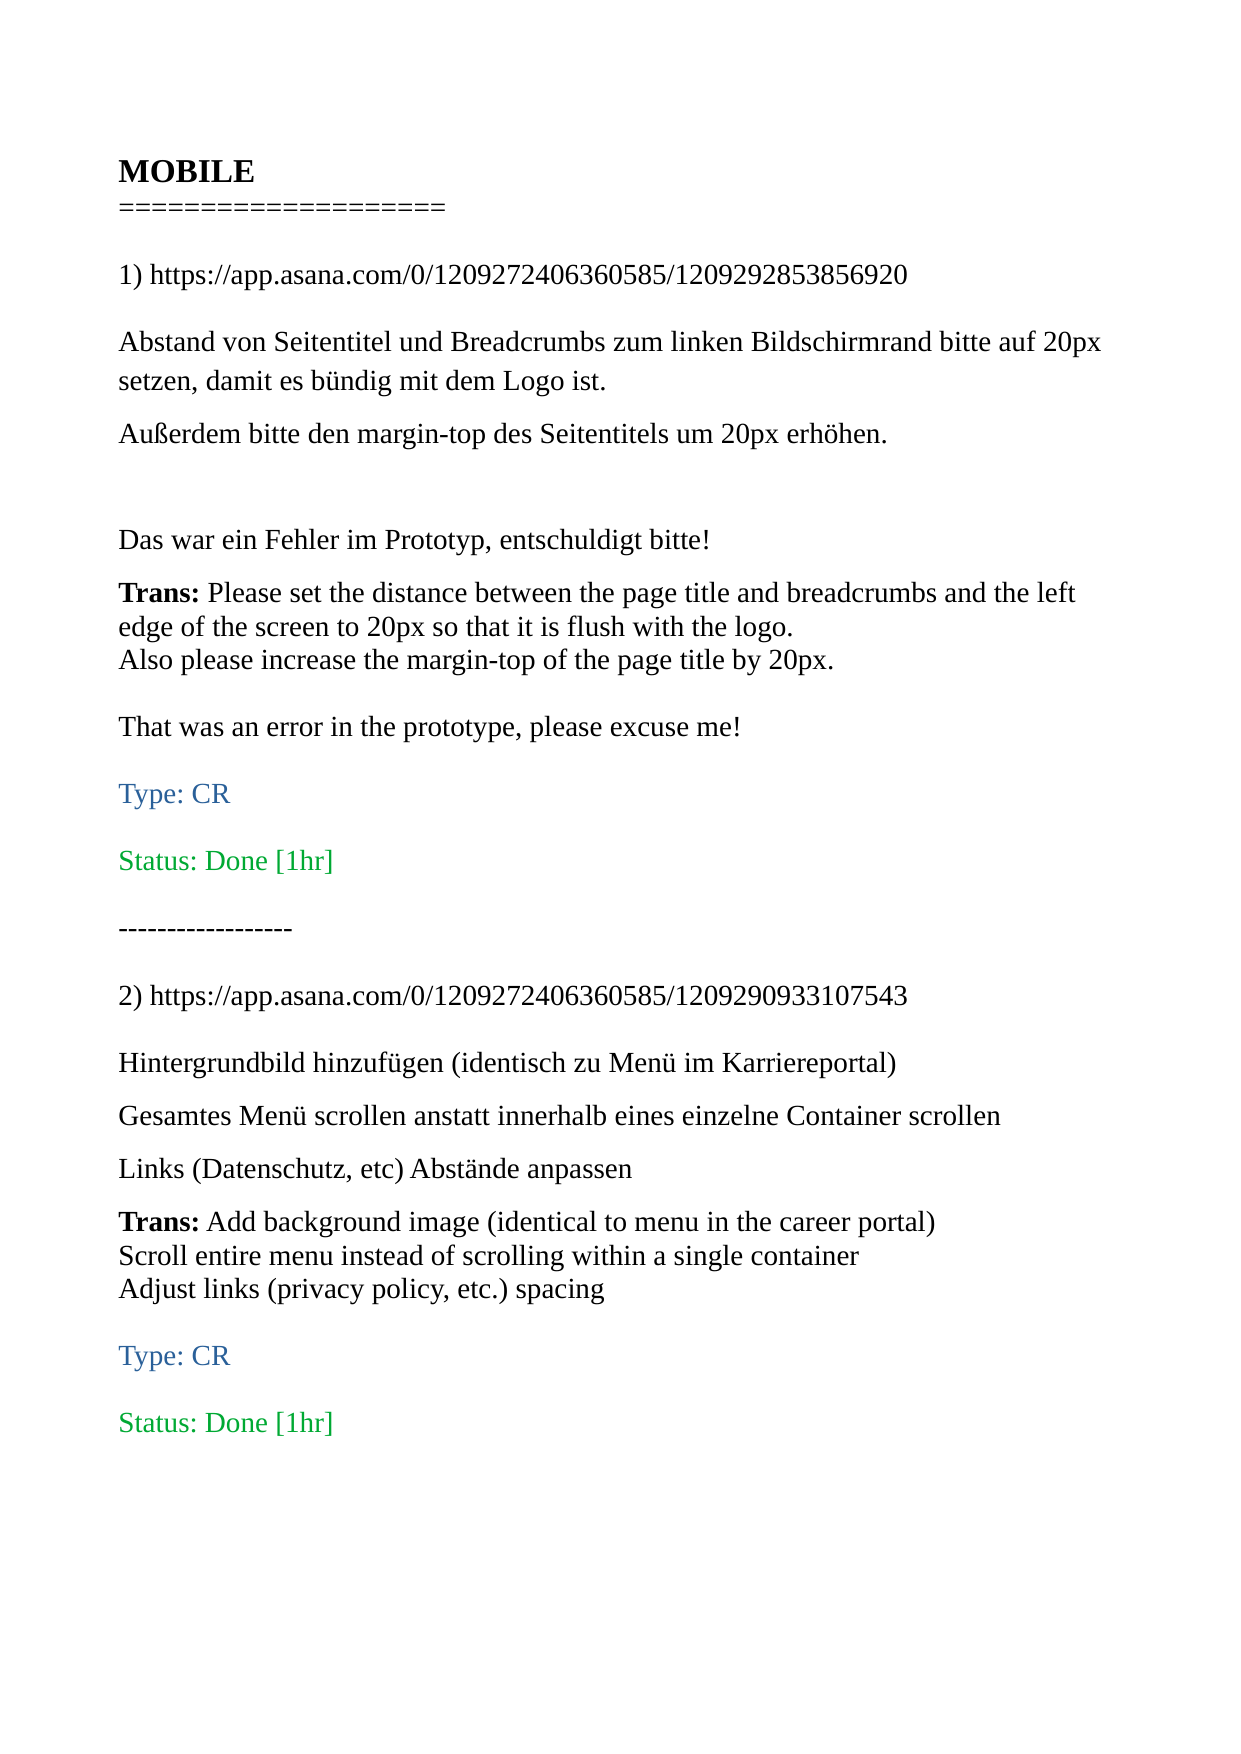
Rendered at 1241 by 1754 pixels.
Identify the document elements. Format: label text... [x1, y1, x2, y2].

text That was an error in the prototype, please excuse me! [118, 709, 1122, 743]
text ==================== [118, 190, 1122, 223]
text Links (Datenschutz, etc) Abstände anpassen [118, 1151, 1122, 1184]
text Gesamtes Menü scrollen anstatt innerhalb eines einzelne Container scrollen [118, 1098, 1122, 1131]
text 1) https://app.asana.com/0/1209272406360585/1209292853856920 [118, 257, 1122, 291]
text Hintergrundbild hinzufügen (identisch zu Menü im Karriereportal) [118, 1045, 1122, 1078]
text Trans: Please set the distance between the page title and breadcrumbs and the left edge of the screen to 20px so that it is flush with the logo. [118, 575, 1122, 642]
text Type: CR [118, 1338, 1122, 1372]
text 2) https://app.asana.com/0/1209272406360585/1209290933107543 [118, 978, 1122, 1011]
text Das war ein Fehler im Prototyp, entschuldigt bitte! [118, 522, 1122, 556]
text Trans: Add background image (identical to menu in the career portal) [118, 1204, 1122, 1238]
text Abstand von Seitentitel und Breadcrumbs zum linken Bildschirmrand bitte auf 20px setzen, damit es bündig mit dem Logo ist. [118, 324, 1122, 396]
text Also please increase the margin-top of the page title by 20px. [118, 642, 1122, 676]
text ------------------ [118, 911, 1122, 944]
text Type: CR [118, 776, 1122, 810]
text MOBILE [118, 152, 1122, 190]
text Adjust links (privacy policy, etc.) spacing [118, 1271, 1122, 1305]
text Status: Done [1hr] [118, 1405, 1122, 1439]
text Außerdem bitte den margin-top des Seitentitels um 20px erhöhen. [118, 416, 1122, 449]
text Scroll entire menu instead of scrolling within a single container [118, 1238, 1122, 1271]
text Status: Done [1hr] [118, 843, 1122, 877]
